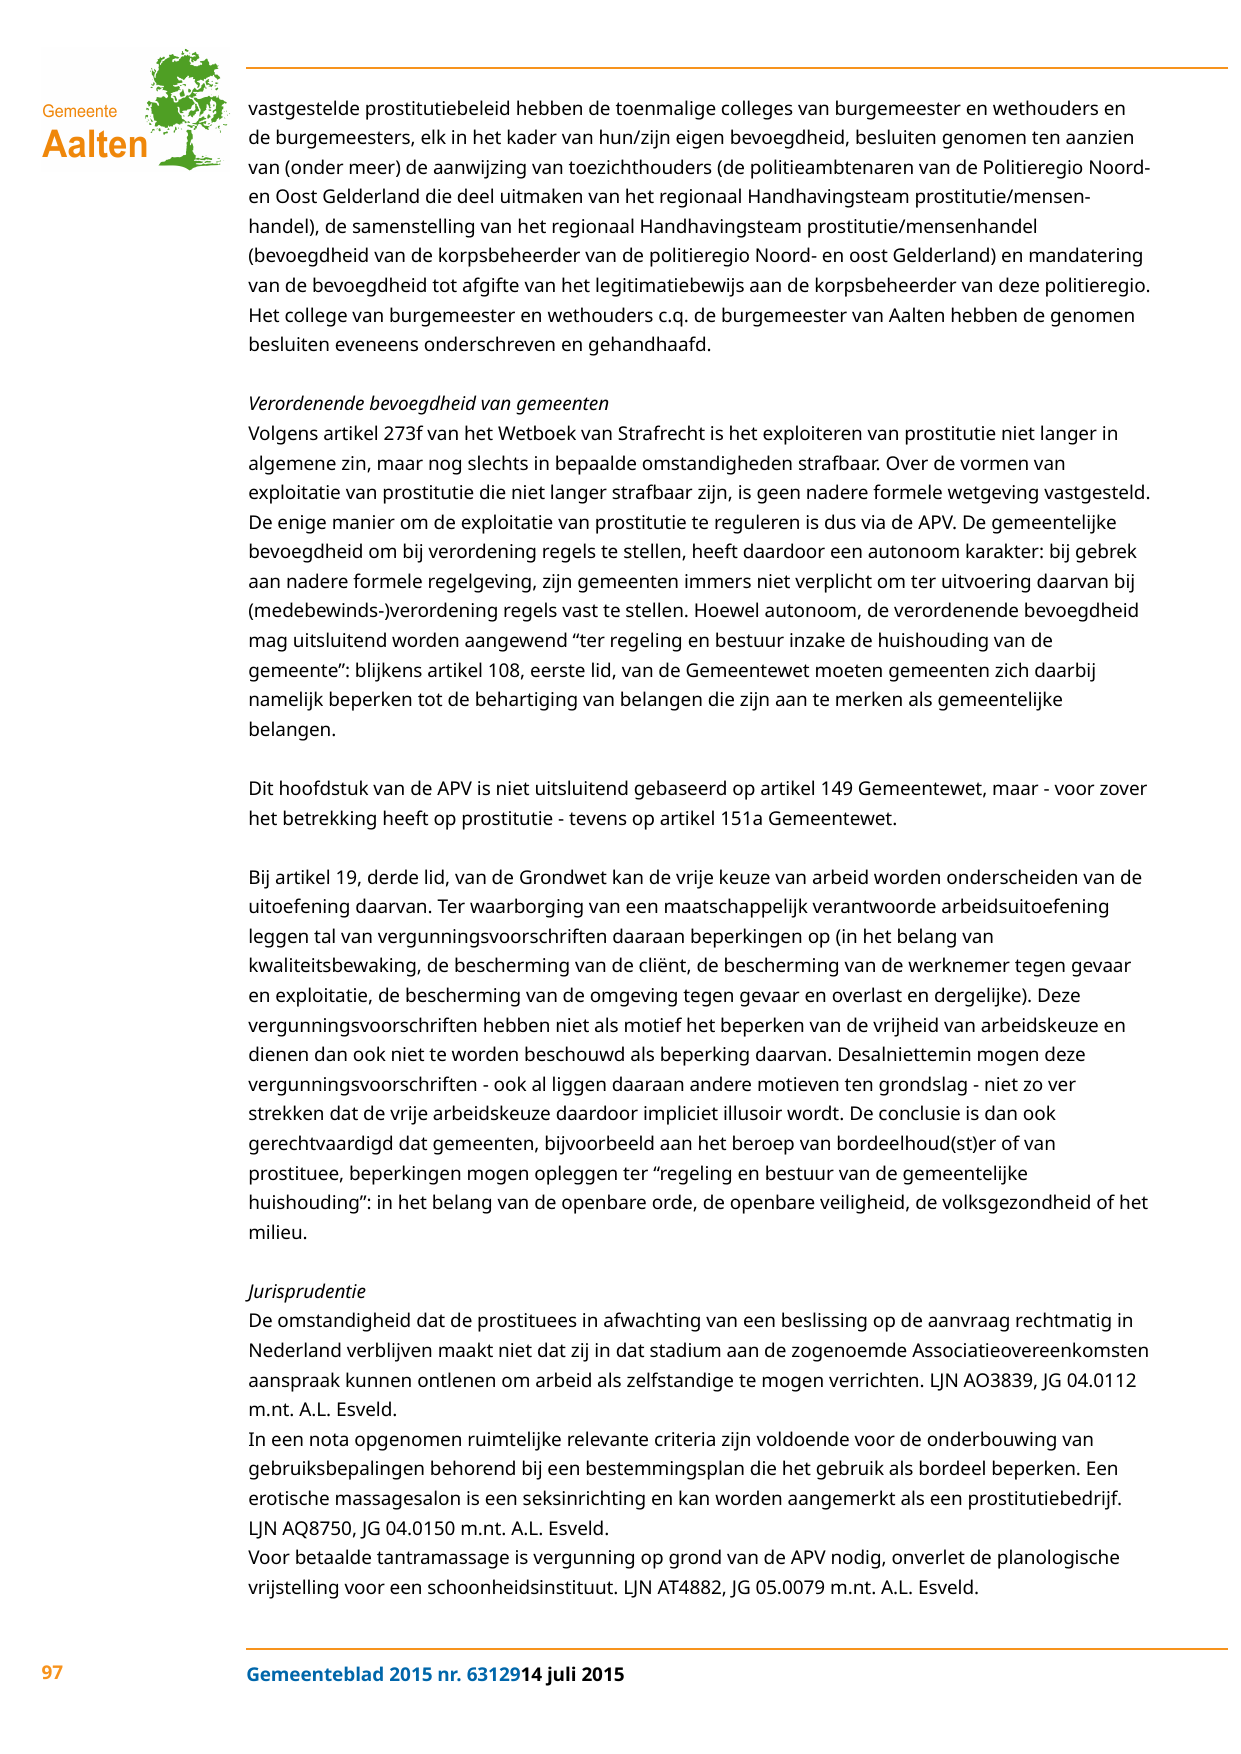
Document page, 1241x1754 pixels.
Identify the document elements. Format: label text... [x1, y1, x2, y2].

text Jurisprudentie [248, 1278, 1152, 1304]
text Volgens artikel 273f van het Wetboek van Strafrecht is het exploiteren van prostitutie niet langer in algemene zin, maar nog slechts in bepaalde omstandigheden strafbaar. Over de vormen van exploitatie van prostitutie die niet langer strafbaar zijn, is geen nadere formele wetgeving vastgesteld. De enige manier om de exploitatie van prostitutie te reguleren is dus via de APV. De gemeentelijke bevoegdheid om bij verordening regels te stellen, heeft daardoor een autonoom karakter: bij gebrek aan nadere formele regelgeving, zijn gemeenten immers niet verplicht om ter uitvoering daarvan bij (medebewinds-)verordening regels vast te stellen. Hoewel autonoom, de verordenende bevoegdheid mag uitsluitend worden aangewend “ter regeling en bestuur inzake de huishouding van de gemeente”: blijkens artikel 108, eerste lid, van de Gemeentewet moeten gemeenten zich daarbij namelijk beperken tot de behartiging van belangen die zijn aan te merken als gemeentelijke belangen. [248, 420, 1152, 742]
picture [41, 47, 231, 172]
text In een nota opgenomen ruimtelijke relevante criteria zijn voldoende voor de onderbouwing van gebruiksbepalingen behorend bij een bestemmingsplan die het gebruik als bordeel beperken. Een erotische massagesalon is een seksinrichting en kan worden aangemerkt als een prostitutiebedrijf. LJN AQ8750, JG 04.0150 m.nt. A.L. Esveld. [248, 1426, 1152, 1541]
text De omstandigheid dat de prostituees in afwachting van een beslissing op de aanvraag rechtmatig in Nederland verblijven maakt niet dat zij in dat stadium aan de zogenoemde Associatieovereenkomsten aanspraak kunnen ontlenen om arbeid als zelfstandige te mogen verrichten. LJN AO3839, JG 04.0112 m.nt. A.L. Esveld. [248, 1308, 1152, 1422]
text Voor betaalde tantramassage is vergunning op grond van de APV nodig, onverlet de planologische vrijstelling voor een schoonheidsinstituut. LJN AT4882, JG 05.0079 m.nt. A.L. Esveld. [248, 1544, 1152, 1600]
text Bij artikel 19, derde lid, van de Grondwet kan de vrije keuze van arbeid worden onderscheiden van de uitoefening daarvan. Ter waarborging van een maatschappelijk verantwoorde arbeidsuitoefening leggen tal van vergunningsvoorschriften daaraan beperkingen op (in het belang van kwaliteitsbewaking, de bescherming van de cliënt, de bescherming van de werknemer tegen gevaar en exploitatie, de bescherming van de omgeving tegen gevaar en overlast en dergelijke). Deze vergunningsvoorschriften hebben niet als motief het beperken van de vrijheid van arbeidskeuze en dienen dan ook niet te worden beschouwd als beperking daarvan. Desalniettemin mogen deze vergunningsvoorschriften - ook al liggen daaraan andere motieven ten grondslag - niet zo ver strekken dat de vrije arbeidskeuze daardoor impliciet illusoir wordt. De conclusie is dan ook gerechtvaardigd dat gemeenten, bijvoorbeeld aan het beroep van bordeelhoud(st)er of van prostituee, beperkingen mogen opleggen ter “regeling en bestuur van de gemeentelijke huishouding”: in het belang van de openbare orde, de openbare veiligheid, de volksgezondheid of het milieu. [248, 864, 1152, 1245]
text vastgestelde prostitutiebeleid hebben de toenmalige colleges van burgemeester en wethouders en de burgemeesters, elk in het kader van hun/zijn eigen bevoegdheid, besluiten genomen ten aanzien van (onder meer) de aanwijzing van toezichthouders (de politieambtenaren van de Politieregio Noord- en Oost Gelderland die deel uitmaken van het regionaal Handhavingsteam prostitutie/mensen-handel), de samenstelling van het regionaal Handhavingsteam prostitutie/mensenhandel (bevoegdheid van de korpsbeheerder van de politieregio Noord- en oost Gelderland) en mandatering van de bevoegdheid tot afgifte van het legitimatiebewijs aan de korpsbeheerder van deze politieregio. Het college van burgemeester en wethouders c.q. de burgemeester van Aalten hebben de genomen besluiten eveneens onderschreven en gehandhaafd. [248, 95, 1152, 357]
text Dit hoofdstuk van de APV is niet uitsluitend gebaseerd op artikel 149 Gemeentewet, maar - voor zover het betrekking heeft op prostitutie - tevens op artikel 151a Gemeentewet. [248, 775, 1152, 831]
text Verordenende bevoegdheid van gemeenten [248, 391, 1152, 416]
